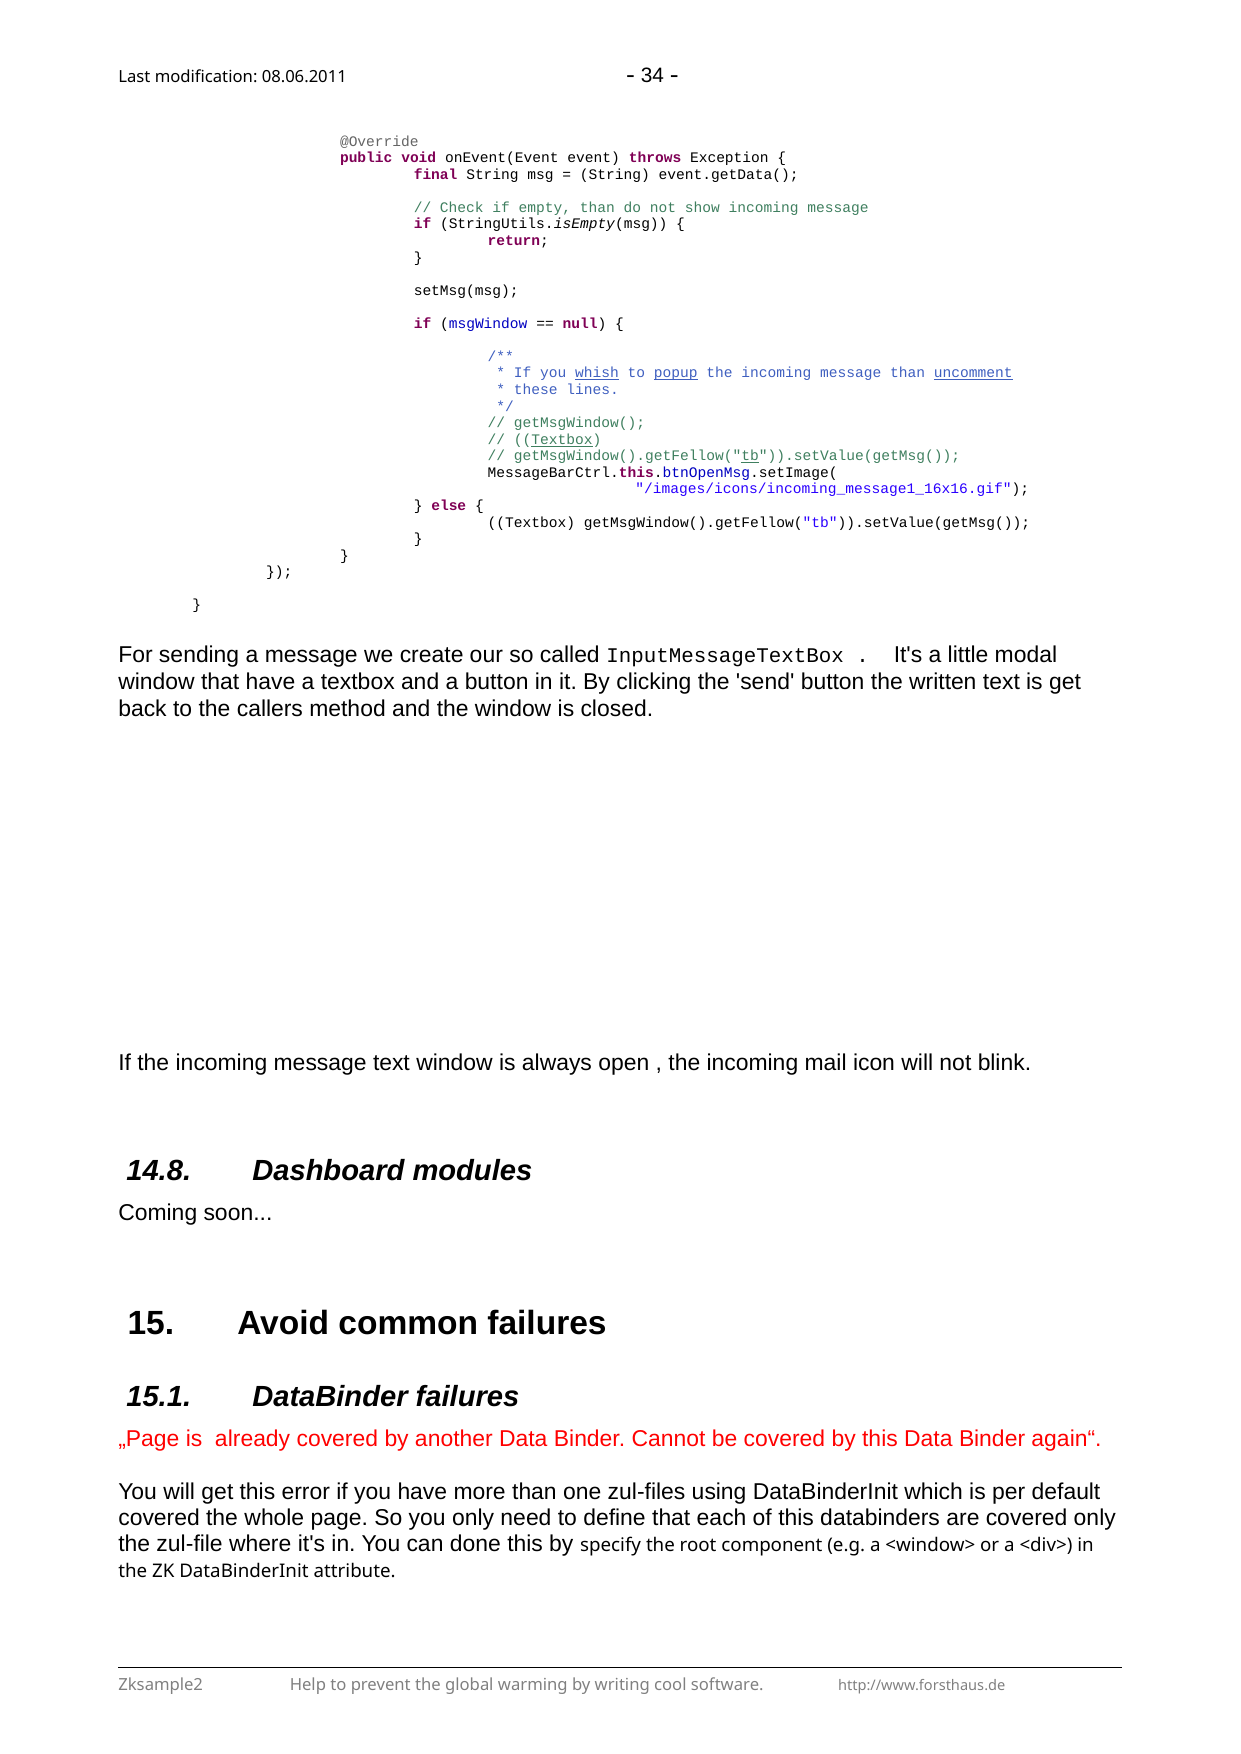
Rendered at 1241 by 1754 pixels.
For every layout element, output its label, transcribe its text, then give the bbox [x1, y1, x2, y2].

text return; [118, 233, 1122, 250]
text }); [118, 564, 1122, 581]
text */ [118, 399, 1122, 415]
text if (StringUtils.isEmpty(msg)) { [118, 217, 1122, 233]
text @Override [118, 134, 1122, 150]
text // getMsgWindow().getFellow("tb")).setValue(getMsg()); [118, 448, 1122, 465]
text * If you whish to popup the incoming message than uncomment [118, 366, 1122, 382]
text For sending a message we create our so called InputMessageTextBox . It's a little modal window that have a textbox and a button in it. By clicking the 'send' button the written text is get back to the callers method and the window is closed. [118, 641, 1122, 721]
text } [118, 598, 1122, 614]
text public void onEvent(Event event) throws Exception { [118, 150, 1122, 167]
text * these lines. [118, 382, 1122, 399]
subtitle Avoid common failures [118, 1303, 1122, 1341]
text // Check if empty, than do not show incoming message [118, 200, 1122, 217]
text } [118, 250, 1122, 266]
text // ((Textbox) [118, 432, 1122, 448]
text ((Textbox) getMsgWindow().getFellow("tb")).setValue(getMsg()); [118, 515, 1122, 531]
text final String msg = (String) event.getData(); [118, 167, 1122, 183]
text MessageBarCtrl.this.btnOpenMsg.setImage( [118, 465, 1122, 482]
text Coming soon... [118, 1199, 1122, 1225]
text "/images/icons/incoming_message1_16x16.gif"); [118, 482, 1122, 498]
text setMsg(msg); [118, 283, 1122, 299]
text } [118, 531, 1122, 548]
text If the incoming message text window is always open , the incoming mail icon will not blink. [118, 1048, 1122, 1075]
text } [118, 548, 1122, 564]
text You will get this error if you have more than one zul-files using DataBinderInit which is per default covered the whole page. So you only need to define that each of this databinders are covered only the zul-file where it's in. You can done this by specify the root component (e.g. a <window> or a <div>) in the ZK DataBinderInit attribute. [118, 1478, 1122, 1583]
subtitle DataBinder failures [118, 1379, 1122, 1412]
subtitle Dashboard modules [118, 1153, 1122, 1186]
text if (msgWindow == null) { [118, 316, 1122, 333]
text } else { [118, 498, 1122, 515]
text „Page is already covered by another Data Binder. Cannot be covered by this Data Binder again“. [118, 1425, 1122, 1451]
text // getMsgWindow(); [118, 415, 1122, 432]
text /** [118, 349, 1122, 366]
